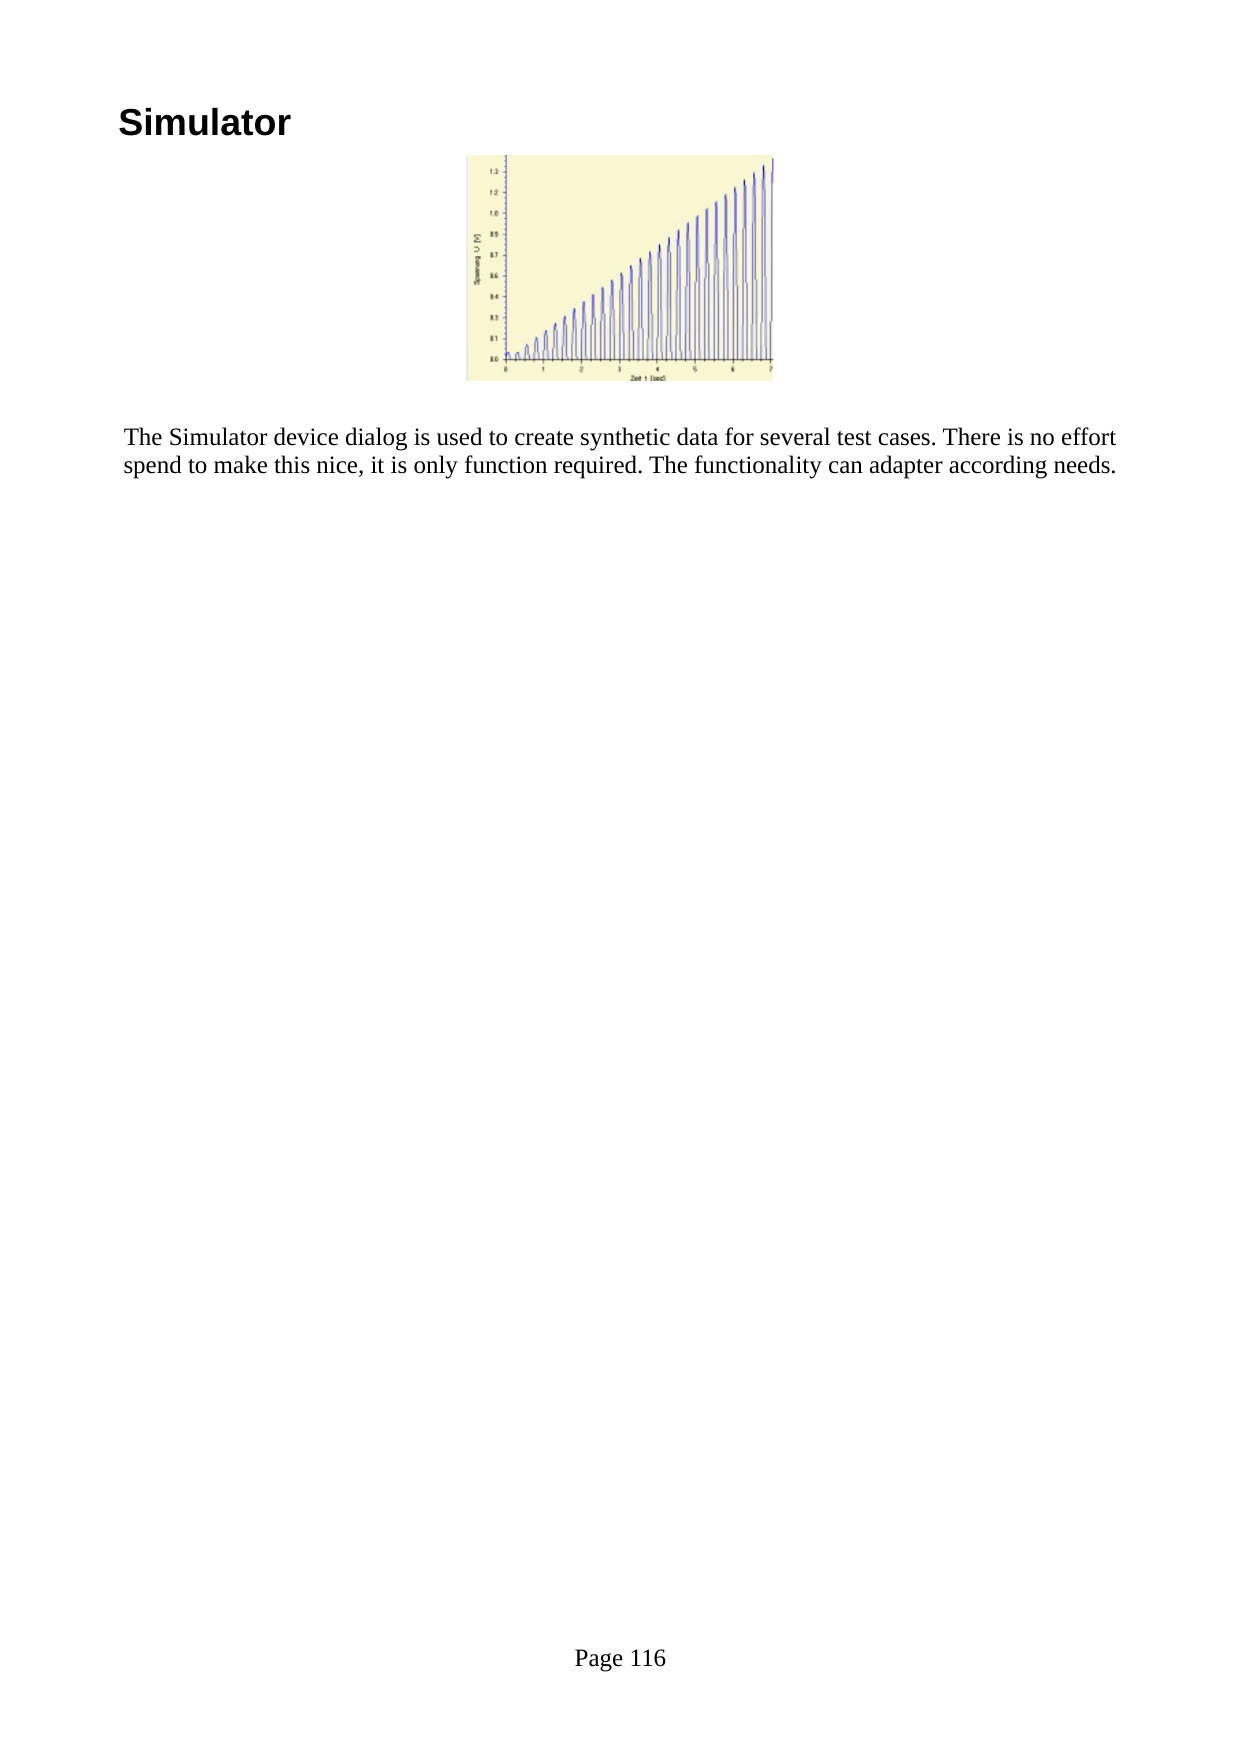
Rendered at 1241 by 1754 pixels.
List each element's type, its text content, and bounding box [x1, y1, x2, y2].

subtitle Simulator [118, 100, 1122, 143]
text The Simulator device dialog is used to create synthetic data for several test cases. There is no effort spend to make this nice, it is only function required. The functionality can adapter according needs. [118, 422, 1122, 479]
picture [466, 155, 774, 381]
